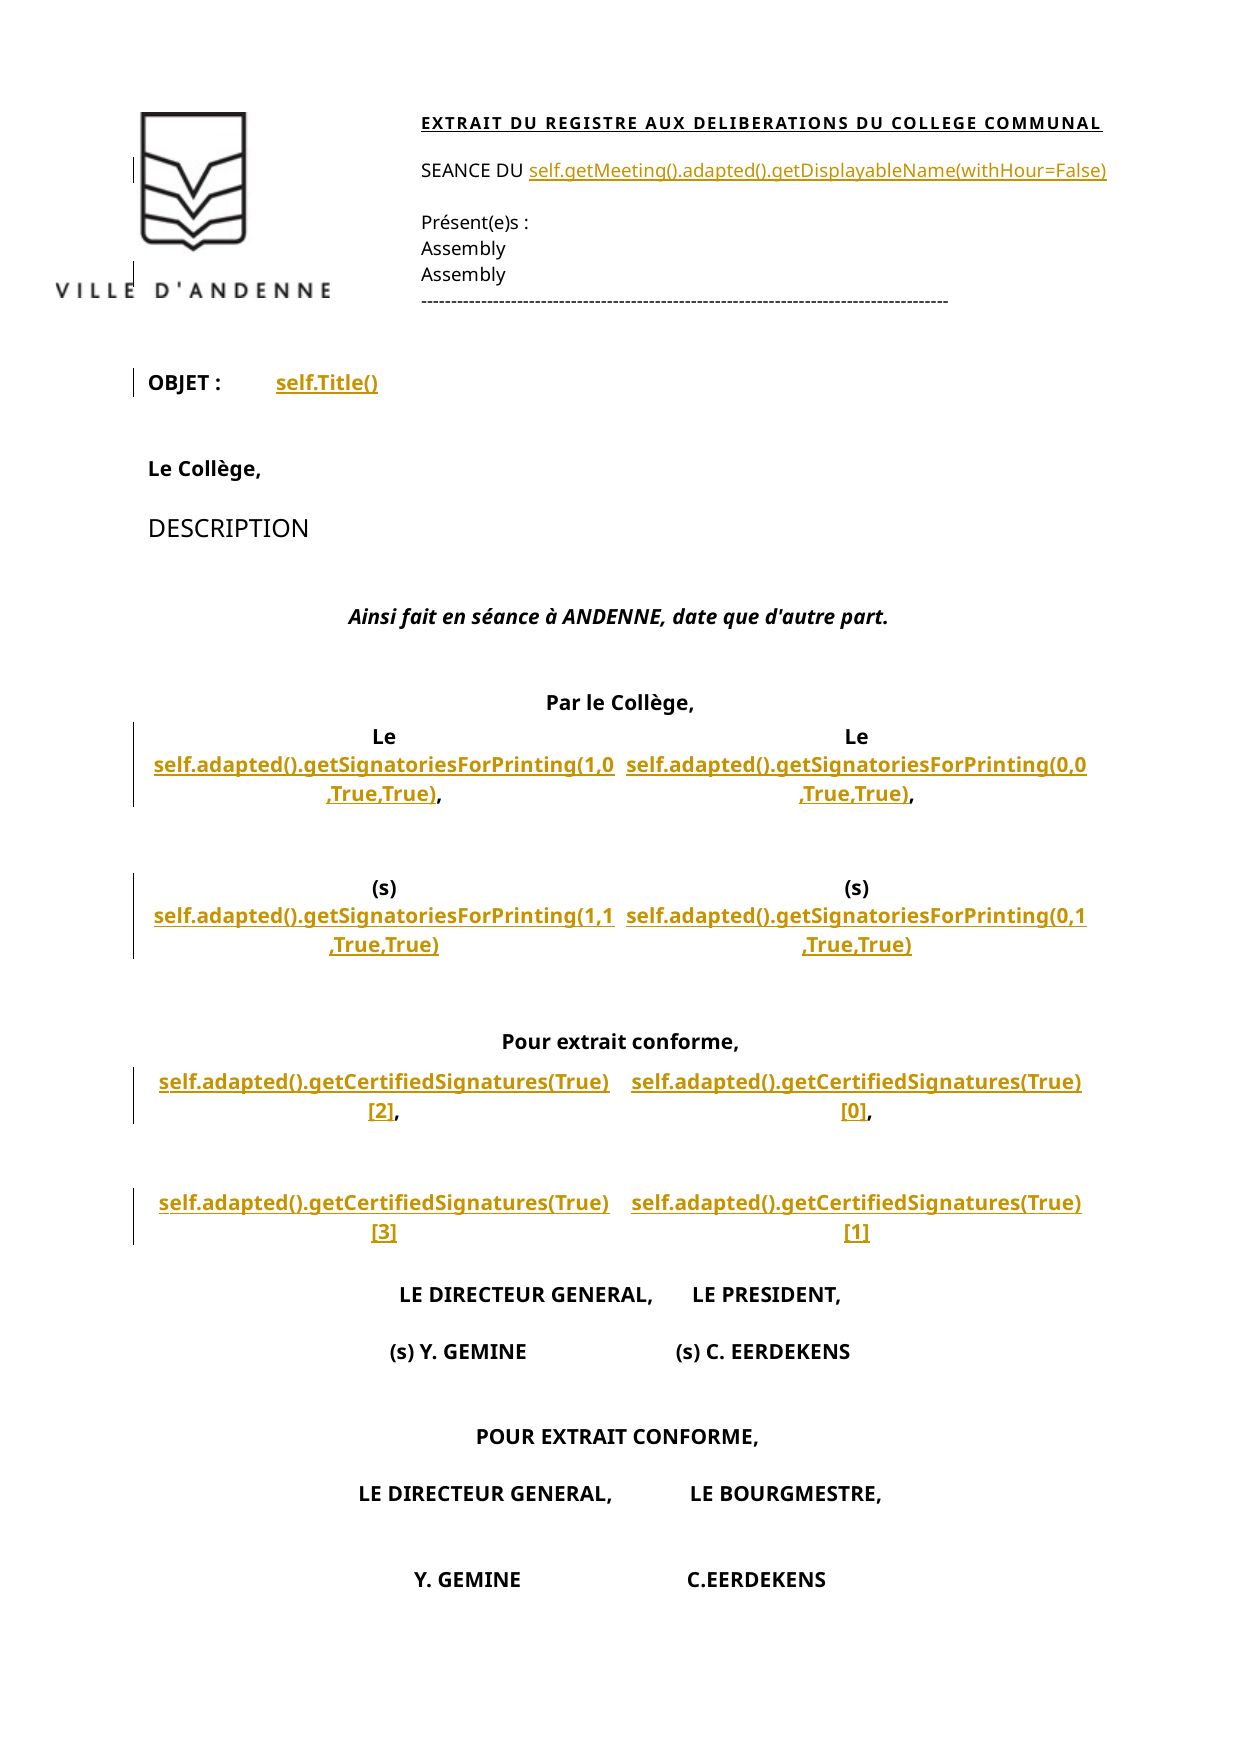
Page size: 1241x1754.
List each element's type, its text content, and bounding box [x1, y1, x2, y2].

table_cell self.adapted().getCertifiedSignatures(True)[2], [148, 1061, 620, 1130]
table_cell [620, 813, 1093, 867]
table_header Le self.adapted().getSignatoriesForPrinting(1,0,True,True), [148, 716, 620, 813]
text Le Collège, [148, 454, 1092, 482]
table_header Le self.adapted().getSignatoriesForPrinting(0,0,True,True), [620, 716, 1093, 813]
text Y. GEMINE C.EERDEKENS [148, 1565, 1092, 1593]
text LE DIRECTEUR GENERAL, LE PRESIDENT, [148, 1279, 1092, 1308]
text LE DIRECTEUR GENERAL, LE BOURGMESTRE, [148, 1479, 1092, 1508]
text (s) Y. GEMINE (s) C. EERDEKENS [148, 1337, 1092, 1365]
picture [55, 112, 330, 298]
table_cell [148, 1130, 620, 1182]
table_cell [148, 813, 620, 867]
table_header [140, 112, 413, 339]
table_cell (s) self.adapted().getSignatoriesForPrinting(1,1,True,True) [148, 867, 620, 964]
text Ainsi fait en séance à ANDENNE, date que d'autre part. [148, 602, 1092, 630]
text Par le Collège, [148, 687, 1092, 716]
table_header self.Title() [276, 368, 1093, 397]
table_header Pour extrait conforme, [148, 1021, 1093, 1061]
text POUR EXTRAIT CONFORME, [148, 1422, 1092, 1451]
table_cell self.adapted().getCertifiedSignatures(True)[3] [148, 1183, 620, 1251]
table_cell (s) self.adapted().getSignatoriesForPrinting(0,1,True,True) [620, 867, 1093, 964]
table_cell self.adapted().getCertifiedSignatures(True)[1] [620, 1183, 1093, 1251]
table_cell self.adapted().getCertifiedSignatures(True)[0], [620, 1061, 1093, 1130]
text DESCRIPTION [148, 511, 1092, 545]
table_header EXTRAIT DU REGISTRE AUX DELIBERATIONS DU COLLEGE COMMUNAL SEANCE DU self.getMeeting().adapted().getDisplayableName(withHour=False) Présent(e)s : Assembly Assembly ---------------------------------------------------------------------------------------- [414, 112, 1181, 339]
table_cell [620, 1130, 1093, 1182]
table_header OBJET : [148, 368, 276, 397]
